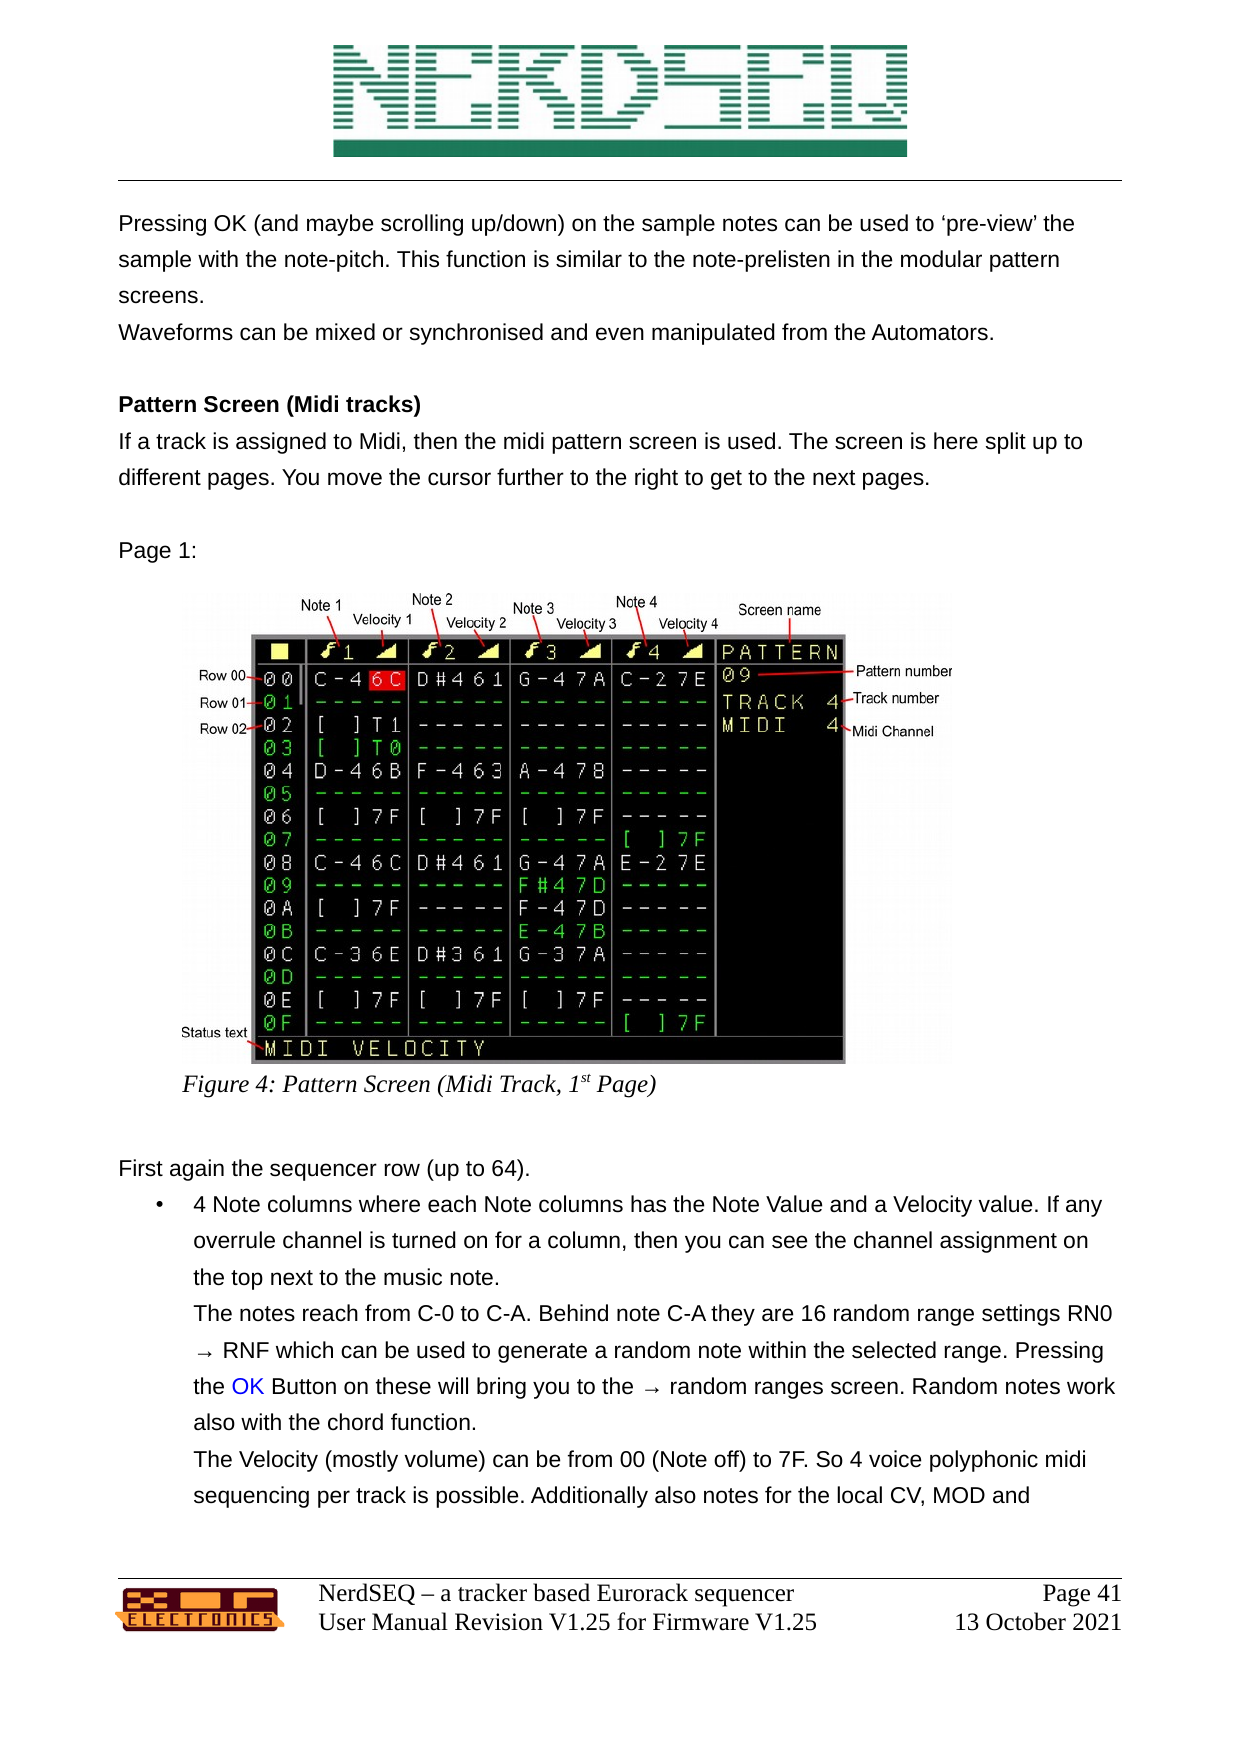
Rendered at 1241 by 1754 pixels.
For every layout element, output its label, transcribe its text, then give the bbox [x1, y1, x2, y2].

text Pressing OK (and maybe scrolling up/down) on the sample notes can be used to ‘pre-view’ the sample with the note-pitch. This function is similar to the note-prelisten in the modular pattern screens. [118, 209, 1122, 309]
picture [333, 45, 908, 157]
text Figure 4: Pattern Screen (Midi Track, 1st Page) [182, 1064, 952, 1098]
list 4 Note columns where each Note columns has the Note Value and a Velocity value. If any overrule channel is turned on for a column, then you can see the channel assignment on the top next to the music note. [156, 1191, 1122, 1290]
text Waveforms can be mixed or synchronised and even manipulated from the Automators. [118, 319, 1122, 345]
picture [115, 1584, 285, 1634]
text First again the sequencer row (up to 64). [118, 1155, 1122, 1181]
text If a track is assigned to Midi, then the midi pattern screen is used. The screen is here split up to different pages. You move the cursor further to the right to get to the next pages. [118, 428, 1122, 490]
picture [182, 593, 952, 1064]
list The notes reach from C-0 to C-A. Behind note C-A they are 16 random range settings RN0 → RNF which can be used to generate a random note within the selected range. Pressing the OK Button on these will bring you to the → random ranges screen. Random notes work also with the chord function. The Velocity (mostly volume) can be from 00 (Note off) to 7F. So 4 voice polyphonic midi sequencing per track is possible. Additionally also notes for the local CV, MOD and [156, 1300, 1122, 1508]
text Pattern Screen (Midi tracks) [118, 391, 1122, 418]
text Page 1: [118, 537, 1122, 563]
